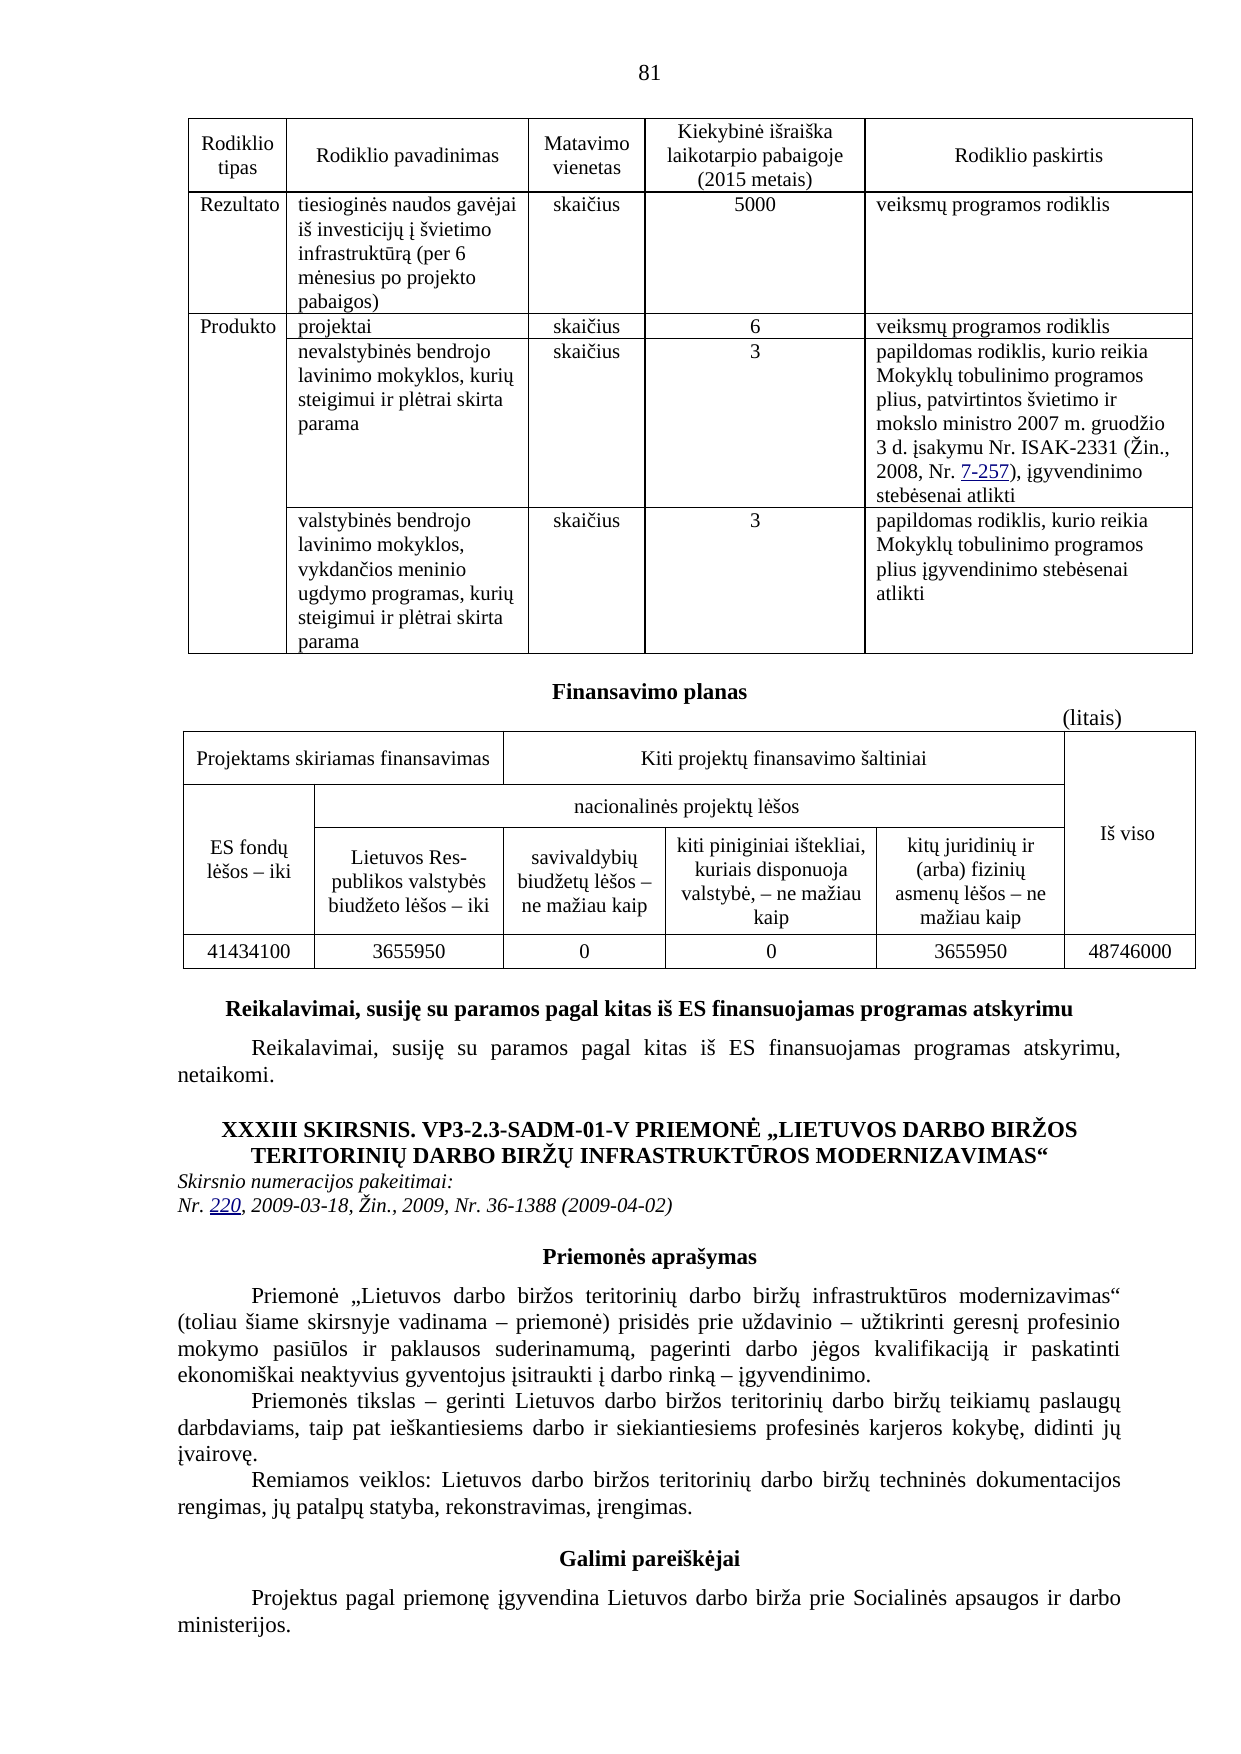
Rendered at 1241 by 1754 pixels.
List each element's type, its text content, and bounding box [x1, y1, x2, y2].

text Priemonės aprašymas [177, 1243, 1122, 1269]
table_cell skaičius [529, 314, 644, 338]
table_cell Produkto [189, 314, 286, 653]
table_header Rodiklio tipas [189, 119, 286, 191]
table_cell skaičius [529, 508, 644, 653]
table_header Kiekybinė išraiška laikotarpio pabaigoje (2015 metais) [646, 119, 864, 191]
table_cell veiksmų programos rodiklis [866, 193, 1192, 313]
table_header Rodiklio paskirtis [866, 119, 1192, 191]
table_cell nevalstybinės bendrojo lavinimo mokyklos, kurių steigimui ir plėtrai skirta parama [287, 339, 528, 507]
text Skirsnio numeracijos pakeitimai: [177, 1168, 1122, 1193]
table_header Iš viso [1065, 732, 1195, 933]
table_cell papildomas rodiklis, kurio reikia Mokyklų tobulinimo programos plius įgyvendinimo stebėsenai atlikti [866, 508, 1192, 653]
table_cell nacionalinės projektų lėšos [315, 785, 1064, 827]
text Finansavimo planas [177, 678, 1122, 704]
table_cell projektai [287, 314, 528, 338]
table_header Projektams skiriamas finansavimas [184, 732, 503, 783]
text Priemonė „Lietuvos darbo biržos teritorinių darbo biržų infrastruktūros modernizavimas“ (toliau šiame skirsnyje vadinama – priemonė) prisidės prie uždavinio – užtikrinti geresnį profesinio mokymo pasiūlos ir paklausos suderinamumą, pagerinti darbo jėgos kvalifikaciją ir paskatinti ekonomiškai neaktyvius gyventojus įsitraukti į darbo rinką – įgyvendinimo. [177, 1282, 1122, 1387]
table_cell 6 [646, 314, 864, 338]
table_header Matavimo vienetas [529, 119, 644, 191]
table_cell kitų juridinių ir (arba) fizinių asmenų lėšos – ne mažiau kaip [877, 828, 1064, 933]
table_cell 3 [646, 339, 864, 507]
text (litais) [177, 704, 1122, 731]
text Nr. 220, 2009-03-18, Žin., 2009, Nr. 36-1388 (2009-04-02) [177, 1193, 1122, 1217]
table_cell savivaldybių biudžetų lėšos – ne mažiau kaip [504, 828, 665, 933]
text Reikalavimai, susiję su paramos pagal kitas iš ES finansuojamas programas atskyrimu, netaikomi. [177, 1034, 1122, 1087]
table_cell veiksmų programos rodiklis [866, 314, 1192, 338]
table_header Rodiklio pavadinimas [287, 119, 528, 191]
table_cell Lietuvos Res­publikos valsty­bės biudžeto lėšos – iki [315, 828, 503, 933]
table_cell papildomas rodiklis, kurio reikia Mokyklų tobulinimo programos plius, patvirtintos švietimo ir mokslo ministro 2007 m. gruodžio 3 d. įsakymu Nr. ISAK-2331 (Žin., 2008, Nr. 7-257), įgyvendinimo stebėsenai atlikti [866, 339, 1192, 507]
text Reikalavimai, susiję su paramos pagal kitas iš ES finansuojamas programas atskyrimu [177, 996, 1122, 1022]
table_cell 0 [666, 935, 876, 968]
table_cell 41434100 [184, 935, 314, 968]
text Projektus pagal priemonę įgyvendina Lietuvos darbo birža prie Socialinės apsaugos ir darbo ministerijos. [177, 1584, 1122, 1637]
table_cell Rezultato [189, 193, 286, 313]
subtitle XXXIII SKIRSNIS. VP3-2.3-SADM-01-V PRIEMONĖ „LIETUVOS DARBO BIRŽOS TERITORINIŲ DARBO BIRŽŲ INFRASTRUKTŪROS MODERNIZAVIMAS“ [177, 1116, 1122, 1168]
table_cell 48746000 [1065, 935, 1195, 968]
table_header Kiti projektų finansavimo šaltiniai [504, 732, 1064, 783]
table_cell 0 [504, 935, 665, 968]
table_cell skaičius [529, 339, 644, 507]
table_cell valstybinės bendrojo lavinimo mokyklos, vykdančios meninio ugdymo programas, kurių steigimui ir plėtrai skirta parama [287, 508, 528, 653]
table_cell 3655950 [877, 935, 1064, 968]
table_cell 3655950 [315, 935, 503, 968]
table_cell skaičius [529, 193, 644, 313]
table_cell tiesioginės naudos gavėjai iš investicijų į švietimo infrastruktūrą (per 6 mėnesius po projekto pabaigos) [287, 193, 528, 313]
text Galimi pareiškėjai [177, 1545, 1122, 1572]
text Remiamos veiklos: Lietuvos darbo biržos teritorinių darbo biržų techninės dokumentacijos rengimas, jų patalpų statyba, rekonstravimas, įrengimas. [177, 1466, 1122, 1519]
table_cell kiti piniginiai ištekliai, kuriais disponuoja valstybė, – ne mažiau kaip [666, 828, 876, 933]
text Priemonės tikslas – gerinti Lietuvos darbo biržos teritorinių darbo biržų teikiamų paslaugų darbdaviams, taip pat ieškantiesiems darbo ir siekiantiesiems profesinės karjeros kokybę, didinti jų įvairovę. [177, 1387, 1122, 1466]
table_cell 3 [646, 508, 864, 653]
table_cell 5000 [646, 193, 864, 313]
table_cell ES fondų lėšos – iki [184, 785, 314, 933]
